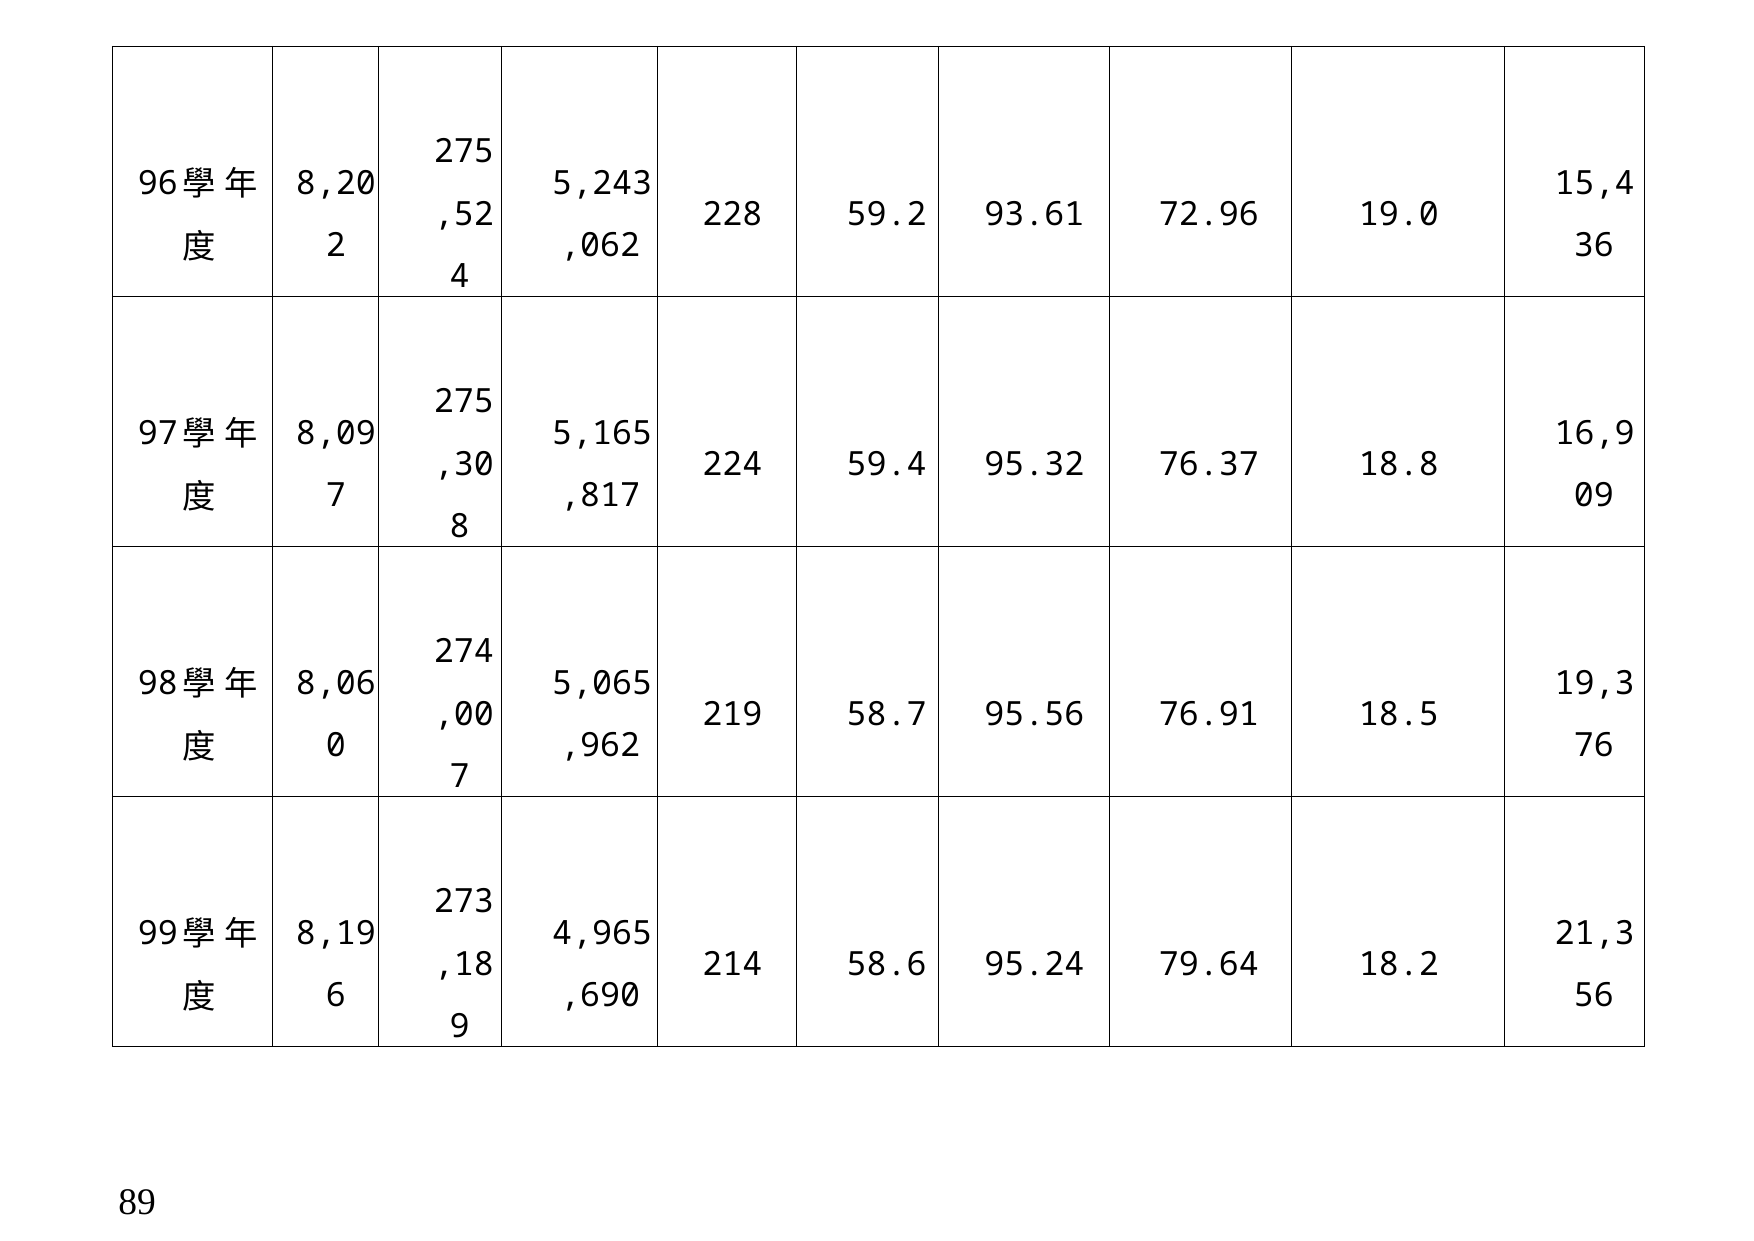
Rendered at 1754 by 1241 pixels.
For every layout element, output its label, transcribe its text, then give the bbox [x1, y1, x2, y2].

table_cell 5,243,062 [502, 47, 657, 296]
table_cell 19.0 [1292, 47, 1504, 296]
table_cell 59.2 [797, 47, 938, 296]
table_cell 19,376 [1505, 547, 1644, 796]
table_cell 76.37 [1110, 297, 1291, 546]
table_cell 59.4 [797, 297, 938, 546]
table_cell 224 [658, 297, 796, 546]
table_cell 97學年度 [113, 297, 272, 546]
table_cell 98學年度 [113, 547, 272, 796]
table_cell 21,356 [1505, 797, 1644, 1046]
table_cell 8,196 [273, 797, 378, 1046]
table_cell 18.5 [1292, 547, 1504, 796]
table_cell 95.32 [939, 297, 1109, 546]
table_cell 4,965,690 [502, 797, 657, 1046]
table_cell 95.56 [939, 547, 1109, 796]
table_cell 16,909 [1505, 297, 1644, 546]
table_cell 214 [658, 797, 796, 1046]
table_cell 15,436 [1505, 47, 1644, 296]
table_cell 95.24 [939, 797, 1109, 1046]
table_cell 219 [658, 547, 796, 796]
table_cell 99學年度 [113, 797, 272, 1046]
table_cell 273,189 [379, 797, 501, 1046]
table_cell 58.7 [797, 547, 938, 796]
table_cell 274,007 [379, 547, 501, 796]
table_cell 8,202 [273, 47, 378, 296]
table_cell 76.91 [1110, 547, 1291, 796]
table_cell 72.96 [1110, 47, 1291, 296]
table_cell 275,308 [379, 297, 501, 546]
table_cell 93.61 [939, 47, 1109, 296]
table_cell 228 [658, 47, 796, 296]
table_cell 5,065,962 [502, 547, 657, 796]
table_cell 79.64 [1110, 797, 1291, 1046]
table_cell 58.6 [797, 797, 938, 1046]
table_cell 8,060 [273, 547, 378, 796]
table_cell 18.8 [1292, 297, 1504, 546]
table_cell 18.2 [1292, 797, 1504, 1046]
table_cell 275,524 [379, 47, 501, 296]
table_cell 8,097 [273, 297, 378, 546]
table_cell 96學年度 [113, 47, 272, 296]
table_cell 5,165,817 [502, 297, 657, 546]
